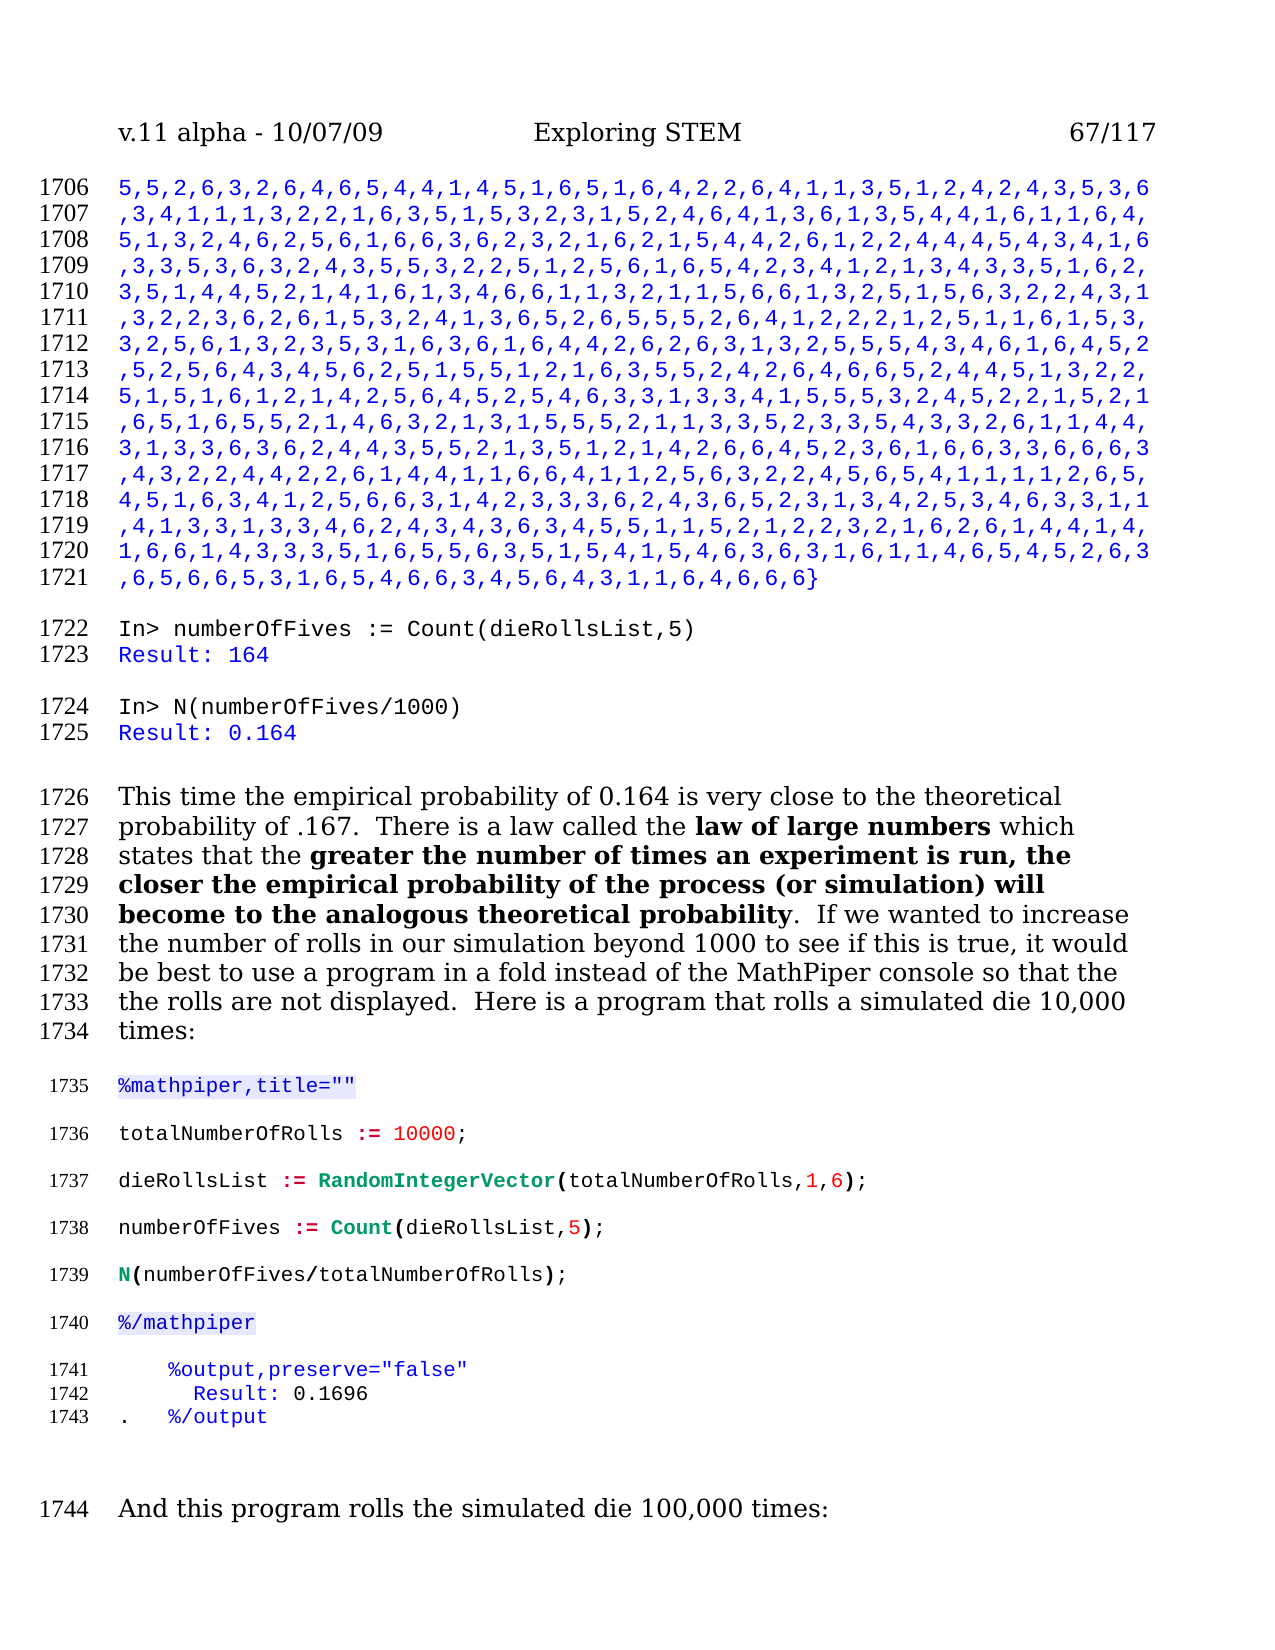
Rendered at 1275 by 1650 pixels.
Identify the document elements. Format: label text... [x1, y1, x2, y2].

text %output,preserve="false" [118, 1359, 1157, 1383]
text totalNumberOfRolls := 10000; [118, 1123, 1157, 1146]
text 5,5,2,6,3,2,6,4,6,5,4,4,1,4,5,1,6,5,1,6,4,2,2,6,4,1,1,3,5,1,2,4,2,4,3,5,3,6,3,4,1,1,1,3,2,2,1,6,3,5,1,5,3,2,3,1,5,2,4,6,4,1,3,6,1,3,5,4,4,1,6,1,1,6,4,5,1,3,2,4,6,2,5,6,1,6,6,3,6,2,3,2,1,6,2,1,5,4,4,2,6,1,2,2,4,4,4,5,4,3,4,1,6,3,3,5,3,6,3,2,4,3,5,5,3,2,2,5,1,2,5,6,1,6,5,4,2,3,4,1,2,1,3,4,3,3,5,1,6,2,3,5,1,4,4,5,2,1,4,1,6,1,3,4,6,6,1,1,3,2,1,1,5,6,6,1,3,2,5,1,5,6,3,2,2,4,3,1,3,2,2,3,6,2,6,1,5,3,2,4,1,3,6,5,2,6,5,5,5,2,6,4,1,2,2,2,1,2,5,1,1,6,1,5,3,3,2,5,6,1,3,2,3,5,3,1,6,3,6,1,6,4,4,2,6,2,6,3,1,3,2,5,5,5,4,3,4,6,1,6,4,5,2,5,2,5,6,4,3,4,5,6,2,5,1,5,5,1,2,1,6,3,5,5,2,4,2,6,4,6,6,5,2,4,4,5,1,3,2,2,5,1,5,1,6,1,2,1,4,2,5,6,4,5,2,5,4,6,3,3,1,3,3,4,1,5,5,5,3,2,4,5,2,2,1,5,2,1,6,5,1,6,5,5,2,1,4,6,3,2,1,3,1,5,5,5,2,1,1,3,3,5,2,3,3,5,4,3,3,2,6,1,1,4,4,3,1,3,3,6,3,6,2,4,4,3,5,5,2,1,3,5,1,2,1,4,2,6,6,4,5,2,3,6,1,6,6,3,3,6,6,6,3,4,3,2,2,4,4,2,2,6,1,4,4,1,1,6,6,4,1,1,2,5,6,3,2,2,4,5,6,5,4,1,1,1,1,2,6,5,4,5,1,6,3,4,1,2,5,6,6,3,1,4,2,3,3,3,6,2,4,3,6,5,2,3,1,3,4,2,5,3,4,6,3,3,1,1,4,1,3,3,1,3,3,4,6,2,4,3,4,3,6,3,4,5,5,1,1,5,2,1,2,2,3,2,1,6,2,6,1,4,4,1,4,1,6,6,1,4,3,3,3,5,1,6,5,5,6,3,5,1,5,4,1,5,4,6,3,6,3,1,6,1,1,4,6,5,4,5,2,6,3,6,5,6,6,5,3,1,6,5,4,6,6,3,4,5,6,4,3,1,1,6,4,6,6,6} [118, 177, 1157, 592]
text Result: 164 [118, 644, 1157, 669]
text %mathpiper,title="" [118, 1075, 1157, 1099]
text And this program rolls the simulated die 100,000 times: [118, 1494, 1157, 1523]
text numberOfFives := Count(dieRollsList,5); [118, 1217, 1157, 1241]
text Result: 0.164 [118, 721, 1157, 747]
text dieRollsList := RandomIntegerVector(totalNumberOfRolls,1,6); [118, 1170, 1157, 1193]
text . %/output [118, 1406, 1157, 1430]
text In> numberOfFives := Count(dieRollsList,5) [118, 618, 1157, 644]
text N(numberOfFives/totalNumberOfRolls); [118, 1264, 1157, 1288]
text This time the empirical probability of 0.164 is very close to the theoretical probability of .167. There is a law called the law of large numbers which states that the greater the number of times an experiment is run, the closer the empirical probability of the process (or simulation) will become to the analogous theoretical probability. If we wanted to increase the number of rolls in our simulation beyond 1000 to see if this is true, it would be best to use a program in a fold instead of the MathPiper console so that the the rolls are not displayed. Here is a program that rolls a simulated die 10,000 times: [118, 782, 1157, 1046]
text In> N(numberOfFives/1000) [118, 696, 1157, 721]
text Result: 0.1696 [118, 1383, 1157, 1406]
text %/mathpiper [118, 1312, 1157, 1335]
